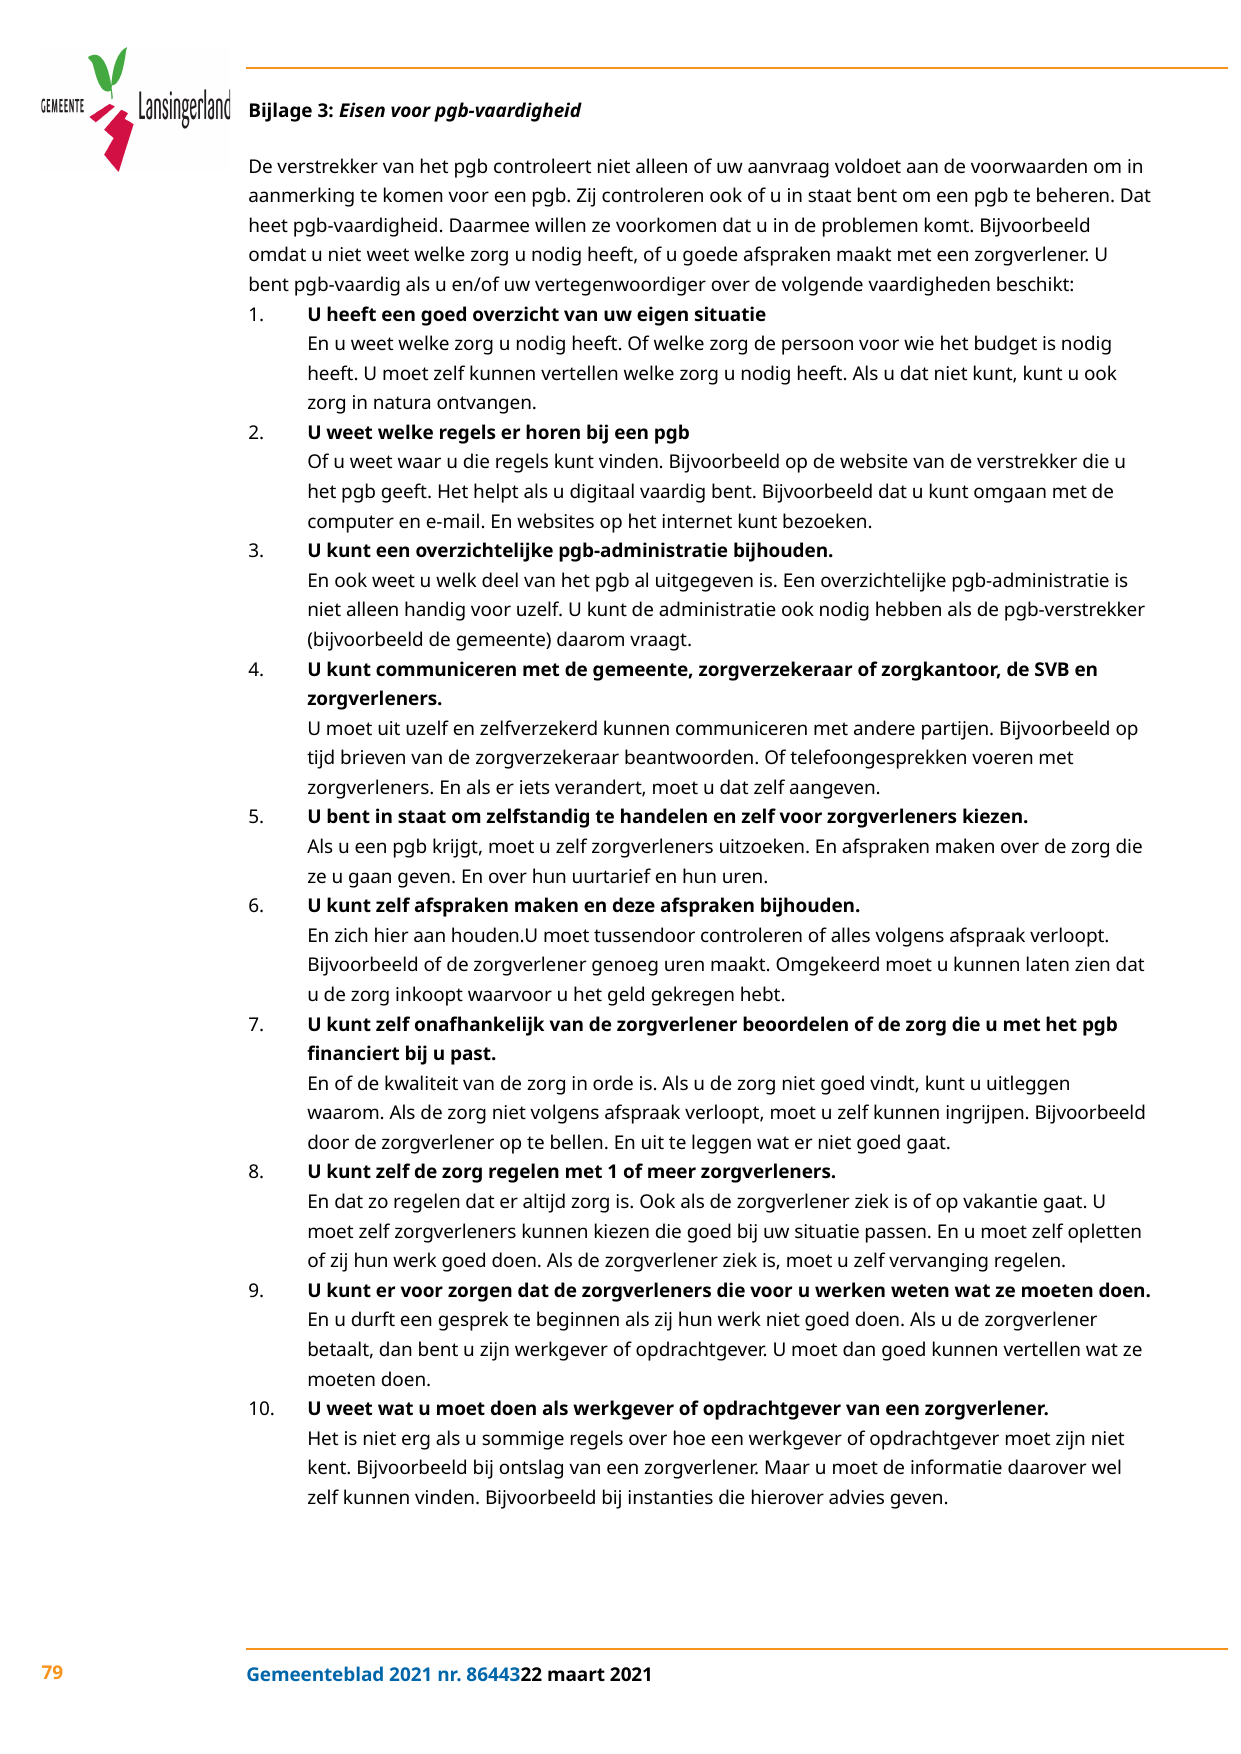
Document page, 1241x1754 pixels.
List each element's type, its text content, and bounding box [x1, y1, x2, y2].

list Of u weet waar u die regels kunt vinden. Bijvoorbeeld op de website van de verstrekker die u het pgb geeft. Het helpt als u digitaal vaardig bent. Bijvoorbeeld dat u kunt omgaan met de computer en e-mail. En websites op het internet kunt bezoeken. [248, 449, 1152, 534]
list U weet wat u moet doen als werkgever of opdrachtgever van een zorgverlener. [248, 1395, 1152, 1421]
list En of de kwaliteit van de zorg in orde is. Als u de zorg niet goed vindt, kunt u uitleggen waarom. Als de zorg niet volgens afspraak verloopt, moet u zelf kunnen ingrijpen. Bijvoorbeeld door de zorgverlener op te bellen. En uit te leggen wat er niet goed gaat. [248, 1070, 1152, 1155]
list Als u een pgb krijgt, moet u zelf zorgverleners uitzoeken. En afspraken maken over de zorg die ze u gaan geven. En over hun uurtarief en hun uren. [248, 833, 1152, 889]
list En dat zo regelen dat er altijd zorg is. Ook als de zorgverlener ziek is of op vakantie gaat. U moet zelf zorgverleners kunnen kiezen die goed bij uw situatie passen. En u moet zelf opletten of zij hun werk goed doen. Als de zorgverlener ziek is, moet u zelf vervanging regelen. [248, 1188, 1152, 1273]
list U kunt zelf afspraken maken en deze afspraken bijhouden. [248, 892, 1152, 918]
list U moet uit uzelf en zelfverzekerd kunnen communiceren met andere partijen. Bijvoorbeeld op tijd brieven van de zorgverzekeraar beantwoorden. Of telefoongesprekken voeren met zorgverleners. En als er iets verandert, moet u dat zelf aangeven. [248, 715, 1152, 800]
list U bent in staat om zelfstandig te handelen en zelf voor zorgverleners kiezen. [248, 804, 1152, 829]
list U kunt zelf onafhankelijk van de zorgverlener beoordelen of de zorg die u met het pgb financiert bij u past. [248, 1011, 1152, 1066]
list En zich hier aan houden.U moet tussendoor controleren of alles volgens afspraak verloopt. Bijvoorbeeld of de zorgverlener genoeg uren maakt. Omgekeerd moet u kunnen laten zien dat u de zorg inkoopt waarvoor u het geld gekregen hebt. [248, 922, 1152, 1007]
list U kunt communiceren met de gemeente, zorgverzekeraar of zorgkantoor, de SVB en zorgverleners. [248, 656, 1152, 711]
list U kunt een overzichtelijke pgb-administratie bijhouden. [248, 537, 1152, 563]
text De verstrekker van het pgb controleert niet alleen of uw aanvraag voldoet aan de voorwaarden om in aanmerking te komen voor een pgb. Zij controleren ook of u in staat bent om een pgb te beheren. Dat heet pgb-vaardigheid. Daarmee willen ze voorkomen dat u in de problemen komt. Bijvoorbeeld omdat u niet weet welke zorg u nodig heeft, of u goede afspraken maakt met een zorgverlener. U bent pgb-vaardig als u en/of uw vertegenwoordiger over de volgende vaardigheden beschikt: [248, 153, 1152, 297]
list U kunt er voor zorgen dat de zorgverleners die voor u werken weten wat ze moeten doen. [248, 1277, 1152, 1303]
list U heeft een goed overzicht van uw eigen situatie [248, 301, 1152, 327]
list U kunt zelf de zorg regelen met 1 of meer zorgverleners. [248, 1159, 1152, 1184]
text Bijlage 3: Eisen voor pgb-vaardigheid [248, 95, 1152, 123]
list U weet welke regels er horen bij een pgb [248, 419, 1152, 445]
picture [41, 47, 231, 172]
list Het is niet erg als u sommige regels over hoe een werkgever of opdrachtgever moet zijn niet kent. Bijvoorbeeld bij ontslag van een zorgverlener. Maar u moet de informatie daarover wel zelf kunnen vinden. Bijvoorbeeld bij instanties die hierover advies geven. [248, 1425, 1152, 1510]
list En u weet welke zorg u nodig heeft. Of welke zorg de persoon voor wie het budget is nodig heeft. U moet zelf kunnen vertellen welke zorg u nodig heeft. Als u dat niet kunt, kunt u ook zorg in natura ontvangen. [248, 330, 1152, 415]
list En u durft een gesprek te beginnen als zij hun werk niet goed doen. Als u de zorgverlener betaalt, dan bent u zijn werkgever of opdrachtgever. U moet dan goed kunnen vertellen wat ze moeten doen. [248, 1307, 1152, 1392]
list En ook weet u welk deel van het pgb al uitgegeven is. Een overzichtelijke pgb-administratie is niet alleen handig voor uzelf. U kunt de administratie ook nodig hebben als de pgb-verstrekker (bijvoorbeeld de gemeente) daarom vraagt. [248, 567, 1152, 652]
